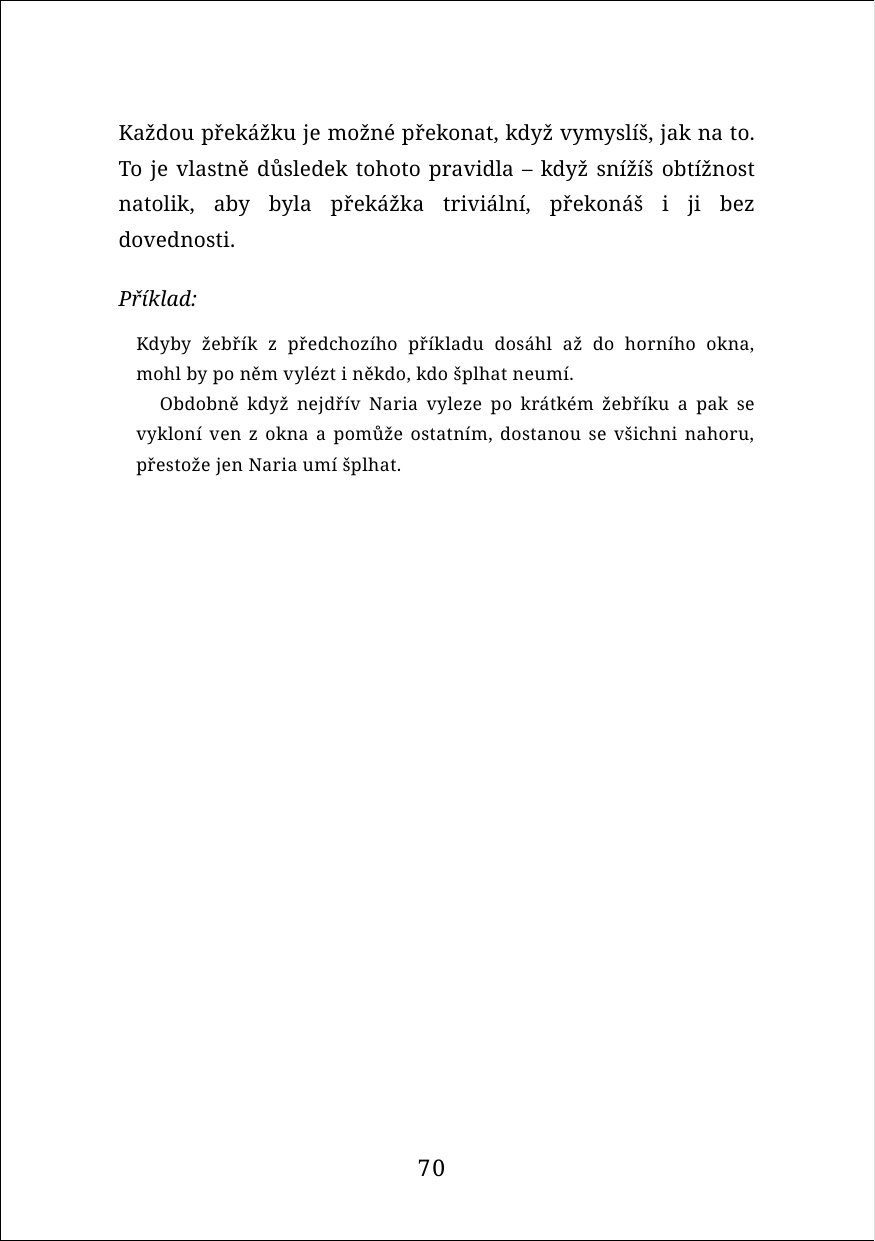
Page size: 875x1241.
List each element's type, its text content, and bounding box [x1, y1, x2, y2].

text Kdyby žebřík z předchozího příkladu dosáhl až do horního okna, mohl by po něm vylézt i někdo, kdo šplhat neumí. Obdobně když nejdřív Naria vyleze po krátkém žebříku a pak se vykloní ven z okna a pomůže ostatním, dostanou se všichni nahoru, přestože jen Naria umí šplhat. [136, 331, 756, 476]
text Příklad: [118, 284, 756, 312]
text Každou překážku je možné překonat, když vymyslíš, jak na to. To je vlastně důsledek tohoto pravidla – když snížíš obtížnost natolik, aby byla překážka triviální, překonáš i ji bez dovednosti. [118, 118, 756, 253]
